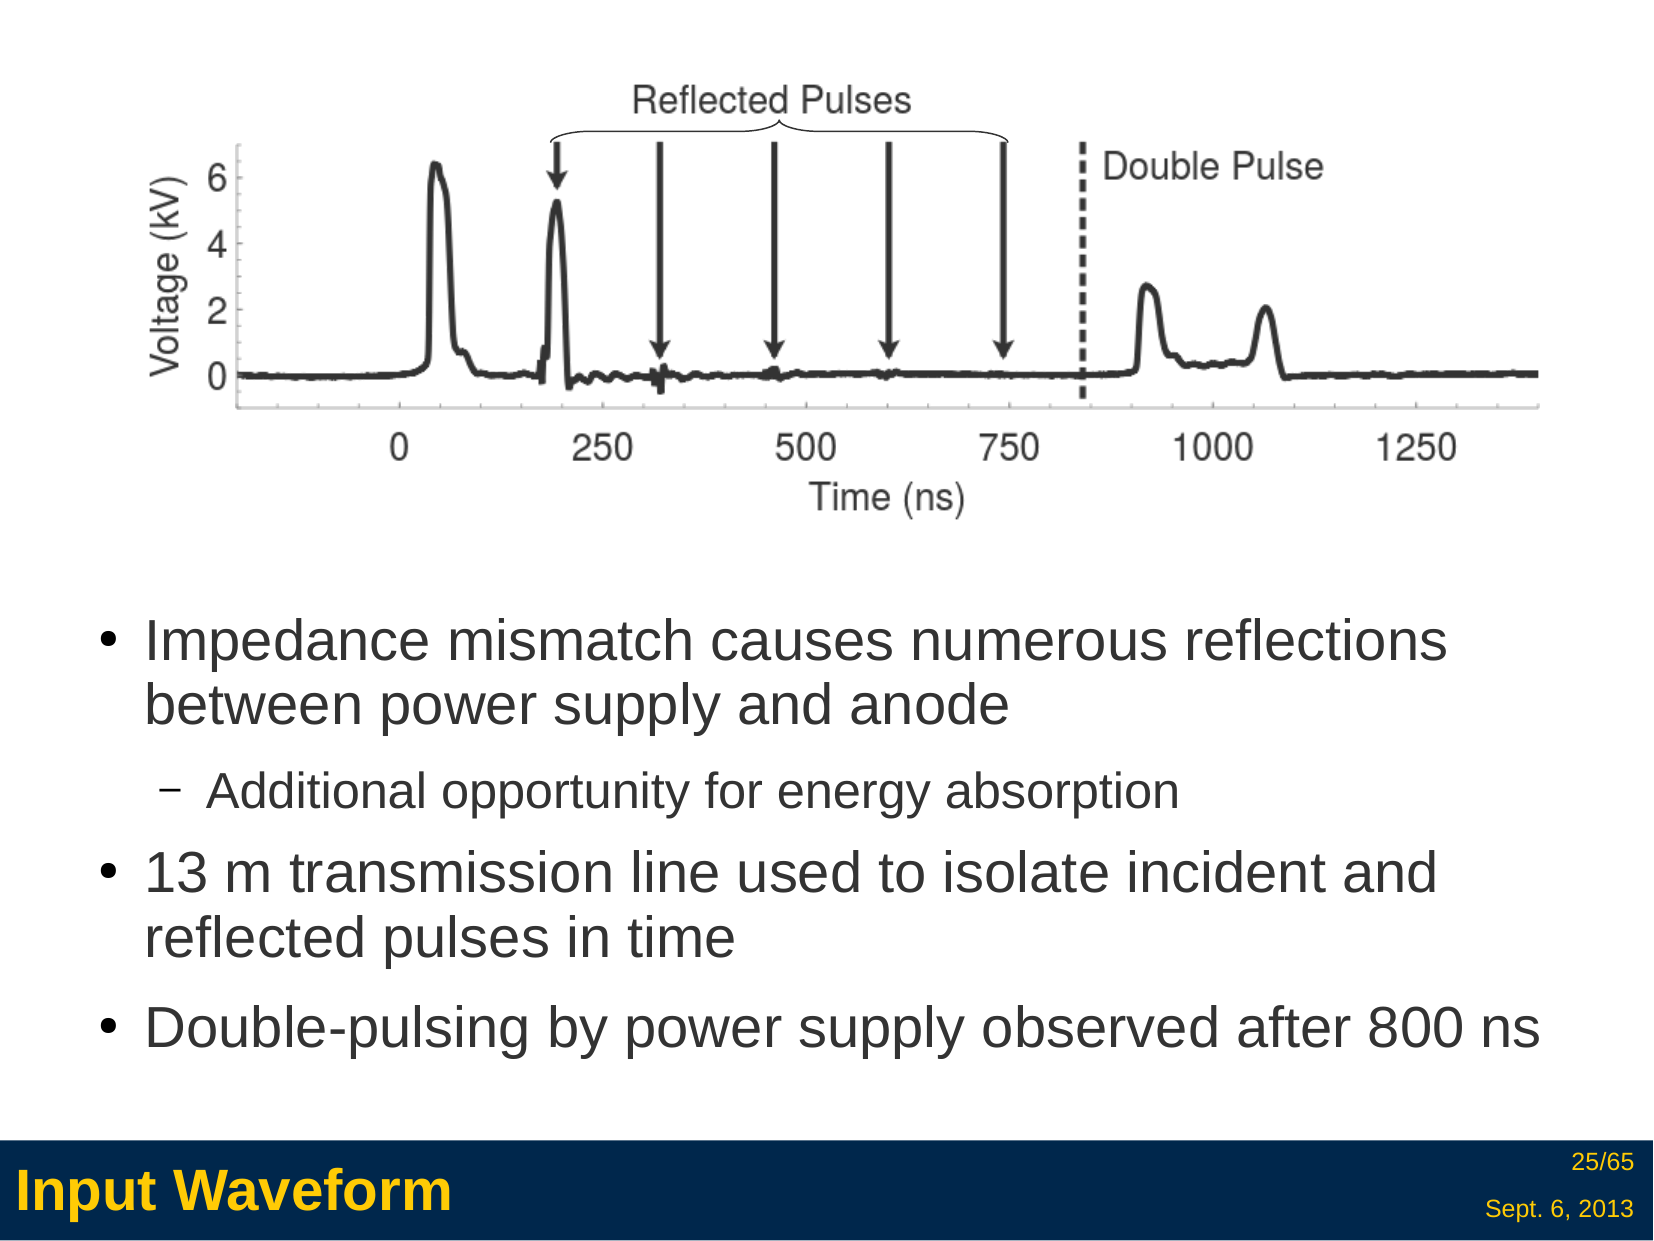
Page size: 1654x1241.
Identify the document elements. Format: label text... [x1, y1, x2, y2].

title Input Waveform [14, 1140, 1380, 1241]
list Impedance mismatch causes numerous reflections between power supply and anode Additional opportunity for energy absorption 13 m transmission line used to isolate incident and reflected pulses in time Double-pulsing by power supply observed after 800 ns [82, 577, 1571, 1090]
picture [87, 70, 1576, 521]
